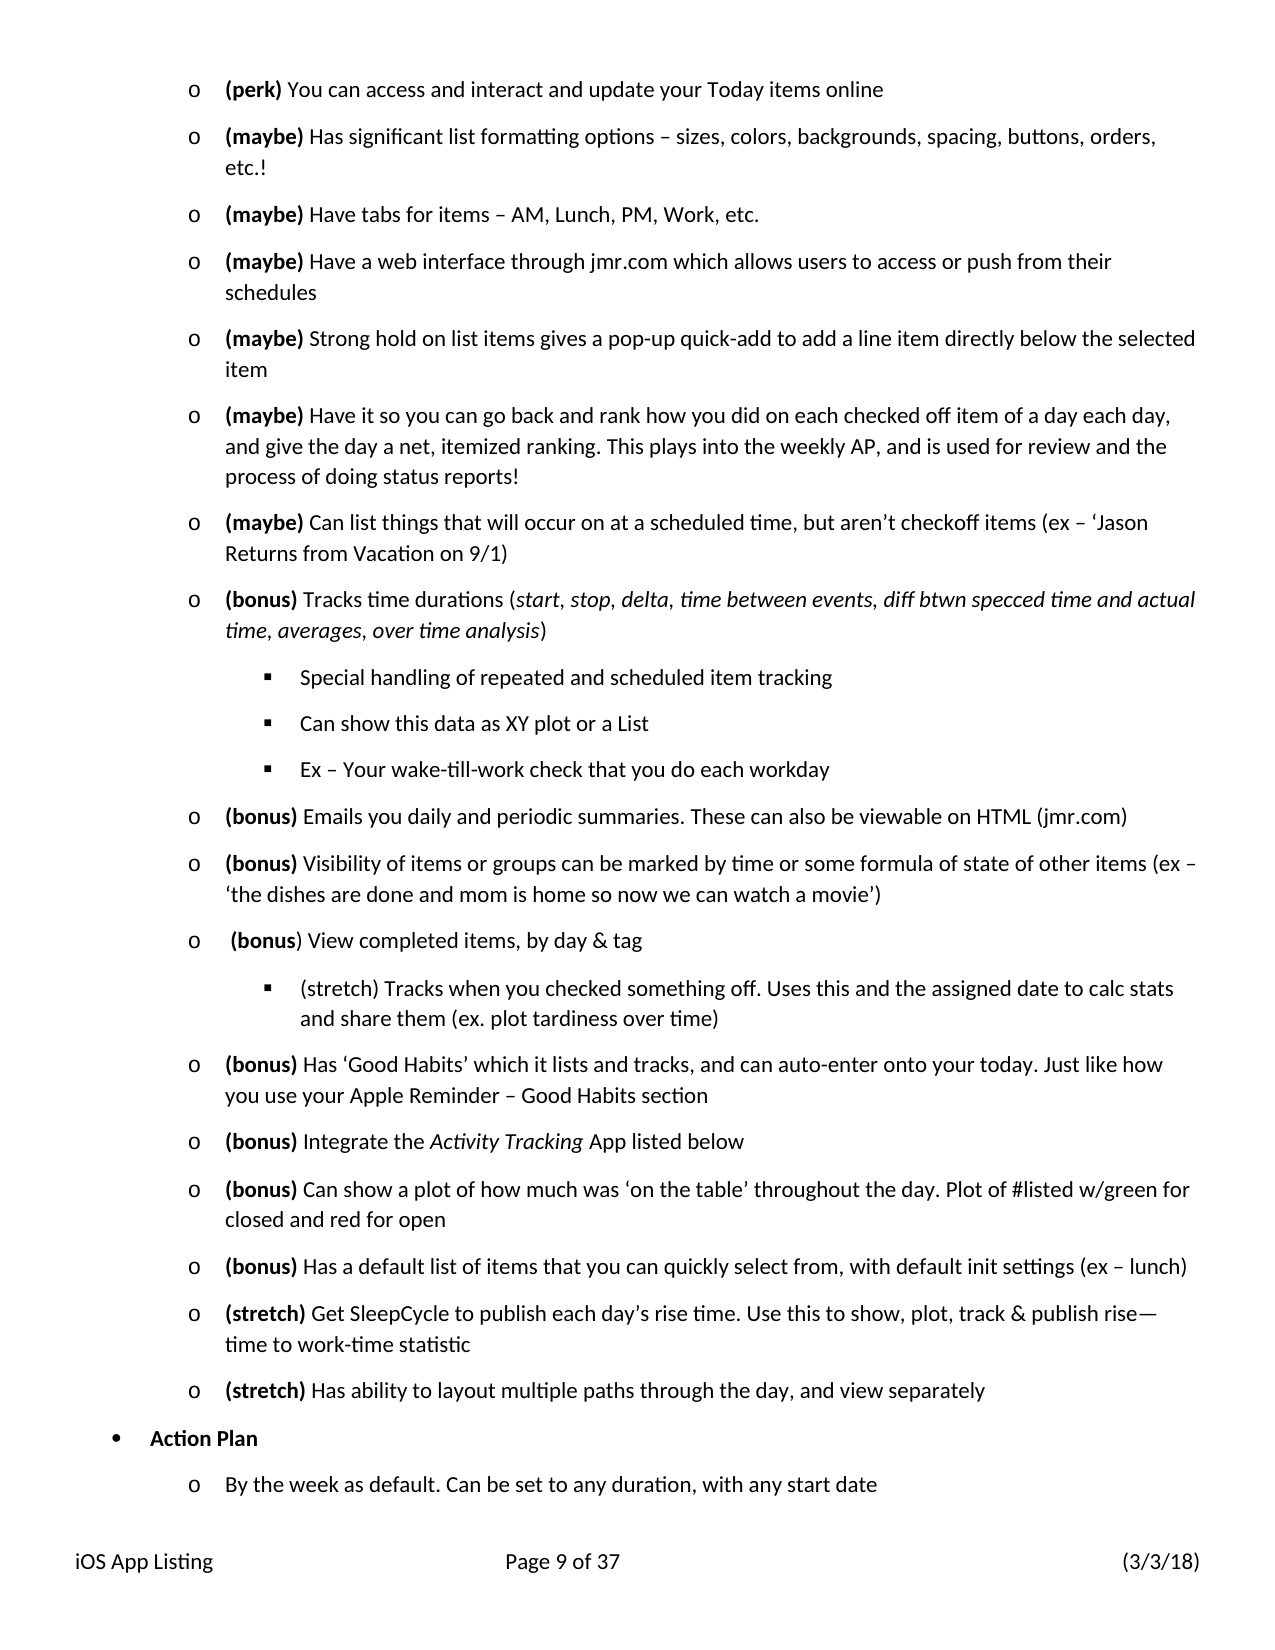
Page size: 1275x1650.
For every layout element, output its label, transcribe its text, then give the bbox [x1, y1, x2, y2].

list (stretch) Has ability to layout multiple paths through the day, and view separately [187, 1377, 1200, 1406]
list Special handling of repeated and scheduled item tracking [262, 663, 1200, 691]
list (bonus) Integrate the Activity Tracking App listed below [187, 1127, 1200, 1156]
list (perk) You can access and interact and update your Today items online [187, 75, 1200, 104]
list (stretch) Tracks when you checked something off. Uses this and the assigned date to calc stats and share them (ex. plot tardiness over time) [262, 974, 1200, 1032]
list (maybe) Can list things that will occur on at a scheduled time, but aren’t checkoff items (ex – ‘Jason Returns from Vacation on 9/1) [187, 508, 1200, 567]
list (stretch) Get SleepCycle to publish each day’s rise time. Use this to show, plot, track & publish rise—time to work-time statistic [187, 1299, 1200, 1358]
list (maybe) Have tabs for items – AM, Lunch, PM, Work, etc. [187, 200, 1200, 229]
list (bonus) Has a default list of items that you can quickly select from, with default init settings (ex – lunch) [187, 1252, 1200, 1281]
list Ex – Your wake-till-work check that you do each workday [262, 756, 1200, 783]
list By the week as default. Can be set to any duration, with any start date [187, 1471, 1200, 1500]
list (bonus) Visibility of items or groups can be marked by time or some formula of state of other items (ex – ‘the dishes are done and mom is home so now we can watch a movie’) [187, 849, 1200, 908]
list (maybe) Have a web interface through jmr.com which allows users to access or push from their schedules [187, 247, 1200, 306]
list Can show this data as XY plot or a List [262, 709, 1200, 737]
list (bonus) Can show a plot of how much was ‘on the table’ throughout the day. Plot of #listed w/green for closed and red for open [187, 1175, 1200, 1234]
list (bonus) Tracks time durations (start, stop, delta, time between events, diff btwn specced time and actual time, averages, over time analysis) [187, 586, 1200, 644]
list (maybe) Have it so you can go back and rank how you did on each checked off item of a day each day, and give the day a net, itemized ranking. This plays into the weekly AP, and is used for review and the process of doing status reports! [187, 402, 1200, 490]
list (bonus) Emails you daily and periodic summaries. These can also be viewable on HTML (jmr.com) [187, 802, 1200, 831]
list Action Plan [112, 1424, 1200, 1452]
list (bonus) Has ‘Good Habits’ which it lists and tracks, and can auto-enter onto your today. Just like how you use your Apple Reminder – Good Habits section [187, 1050, 1200, 1109]
list (maybe) Has significant list formatting options – sizes, colors, backgrounds, spacing, buttons, orders, etc.! [187, 122, 1200, 181]
list (maybe) Strong hold on list items gives a pop-up quick-add to add a line item directly below the selected item [187, 324, 1200, 383]
list (bonus) View completed items, by day & tag [187, 927, 1200, 956]
